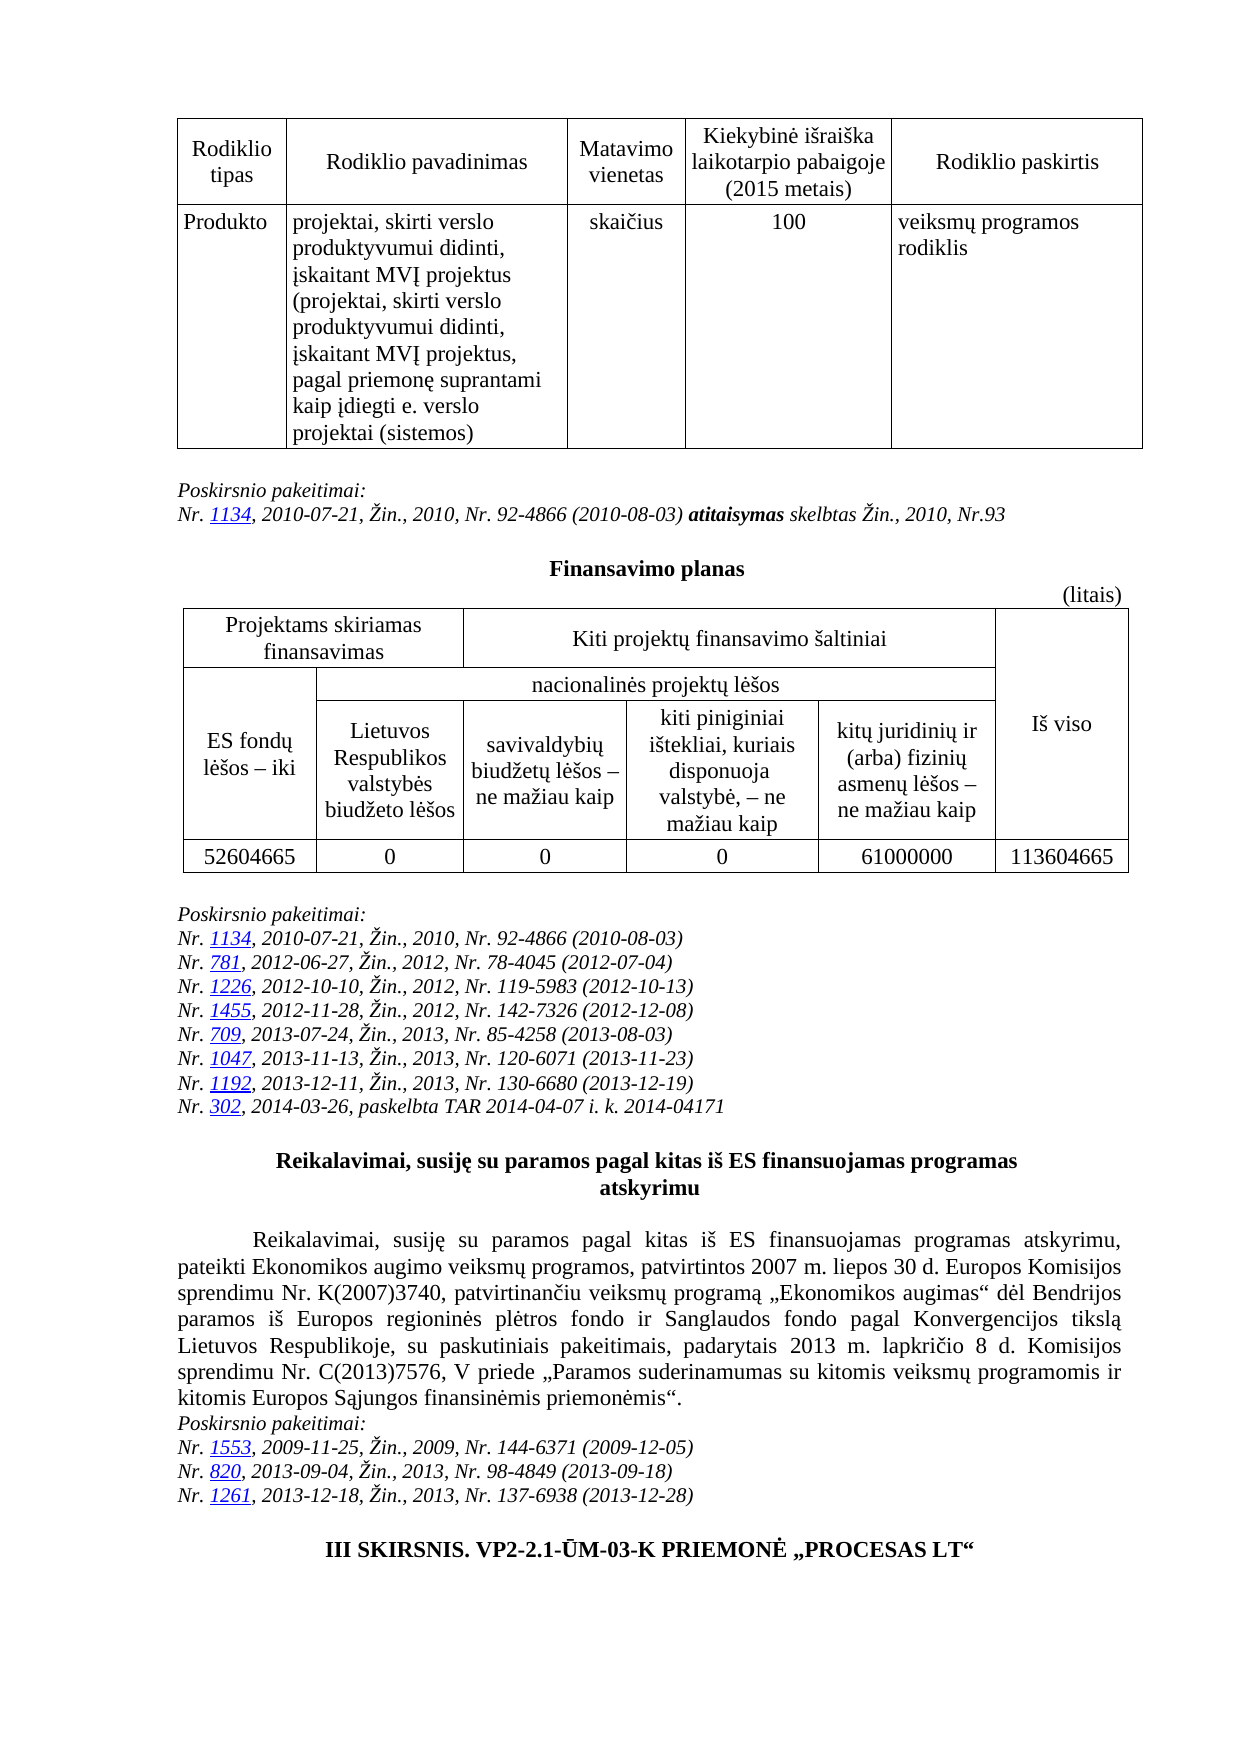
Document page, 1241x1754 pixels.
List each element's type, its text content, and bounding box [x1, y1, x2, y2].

table_cell veiksmų programos rodiklis [892, 205, 1142, 448]
text Reikalavimai, susiję su paramos pagal kitas iš ES finansuojamas programas atskyrimu, pateikti Ekonomikos augimo veiksmų programos, patvirtintos 2007 m. liepos 30 d. Europos Komisijos sprendimu Nr. K(2007)3740, patvirtinančiu veiksmų programą „Ekonomikos augimas“ dėl Bendrijos paramos iš Europos regioninės plėtros fondo ir Sanglaudos fondo pagal Konvergencijos tikslą Lietuvos Respublikoje, su paskutiniais pakeitimais, padarytais 2013 m. lapkričio 8 d. Komisijos sprendimu Nr. C(2013)7576, V priede „Paramos suderinamumas su kitomis veiksmų programomis ir kitomis Europos Sąjungos finansinėmis priemonėmis“. [177, 1226, 1122, 1411]
text Nr. 1455, 2012-11-28, Žin., 2012, Nr. 142-7326 (2012-12-08) [177, 998, 1122, 1022]
table_header Matavimo vienetas [568, 119, 685, 204]
table_cell skaičius [568, 205, 685, 448]
table_cell 61000000 [819, 840, 995, 872]
text Nr. 820, 2013-09-04, Žin., 2013, Nr. 98-4849 (2013-09-18) [177, 1459, 1122, 1483]
table_header Kiti projektų finansavimo šaltiniai [464, 609, 995, 667]
table_cell 113604665 [996, 840, 1128, 872]
text III SKIRSNIS. VP2-2.1-ŪM-03-K priemonė „pROCESAS LT“ [177, 1536, 1122, 1562]
table_cell projektai, skirti verslo produktyvumui didinti, įskaitant MVĮ projektus (projektai, skirti verslo produktyvumui didinti, įskaitant MVĮ projektus, pagal priemonę suprantami kaip įdiegti e. verslo projektai (sistemos) [287, 205, 567, 448]
text Nr. 1134, 2010-07-21, Žin., 2010, Nr. 92-4866 (2010-08-03) atitaisymas skelbtas Žin., 2010, Nr.93 [177, 502, 1122, 526]
text Nr. 1226, 2012-10-10, Žin., 2012, Nr. 119-5983 (2012-10-13) [177, 974, 1122, 998]
table_header Rodiklio tipas [178, 119, 286, 204]
table_cell nacionalinės projektų lėšos [317, 668, 995, 700]
text Nr. 709, 2013-07-24, Žin., 2013, Nr. 85-4258 (2013-08-03) [177, 1022, 1122, 1046]
table_cell kiti piniginiai ištekliai, kuriais disponuoja valstybė, – ne mažiau kaip [627, 701, 818, 839]
text Nr. 1553, 2009-11-25, Žin., 2009, Nr. 144-6371 (2009-12-05) [177, 1435, 1122, 1459]
text Poskirsnio pakeitimai: [177, 902, 1122, 926]
table_header Rodiklio pavadinimas [287, 119, 567, 204]
table_cell 0 [627, 840, 818, 872]
table_cell kitų juridinių ir (arba) fizinių asmenų lėšos – ne mažiau kaip [819, 701, 995, 839]
table_cell 0 [464, 840, 626, 872]
text Nr. 781, 2012-06-27, Žin., 2012, Nr. 78-4045 (2012-07-04) [177, 950, 1122, 974]
table_header Rodiklio paskirtis [892, 119, 1142, 204]
text Poskirsnio pakeitimai: [177, 1411, 1122, 1435]
text Finansavimo planas [177, 555, 1122, 581]
table_cell savivaldybių biudžetų lėšos – ne mažiau kaip [464, 701, 626, 839]
text Poskirsnio pakeitimai: [177, 478, 1122, 502]
text (litais) [177, 581, 1122, 607]
text Nr. 1134, 2010-07-21, Žin., 2010, Nr. 92-4866 (2010-08-03) [177, 926, 1122, 950]
table_cell 0 [317, 840, 463, 872]
text Reikalavimai, susiję su paramos pagal kitas iš ES finansuojamas programas atskyrimu [177, 1147, 1122, 1200]
text Nr. 1047, 2013-11-13, Žin., 2013, Nr. 120-6071 (2013-11-23) [177, 1046, 1122, 1070]
table_header Projektams skiriamas finansavimas [184, 609, 463, 667]
table_cell 100 [686, 205, 891, 448]
text Nr. 1261, 2013-12-18, Žin., 2013, Nr. 137-6938 (2013-12-28) [177, 1483, 1122, 1507]
table_header Kiekybinė išraiška laikotarpio pabaigoje (2015 metais) [686, 119, 891, 204]
text Nr. 302, 2014-03-26, paskelbta TAR 2014-04-07 i. k. 2014-04171 [177, 1094, 1122, 1118]
table_cell ES fondų lėšos – iki [184, 668, 316, 839]
table_cell Produkto [178, 205, 286, 448]
table_cell Lietuvos Respublikos valstybės biudžeto lėšos [317, 701, 463, 839]
text Nr. 1192, 2013-12-11, Žin., 2013, Nr. 130-6680 (2013-12-19) [177, 1070, 1122, 1094]
table_cell 52604665 [184, 840, 316, 872]
table_header Iš viso [996, 609, 1128, 839]
